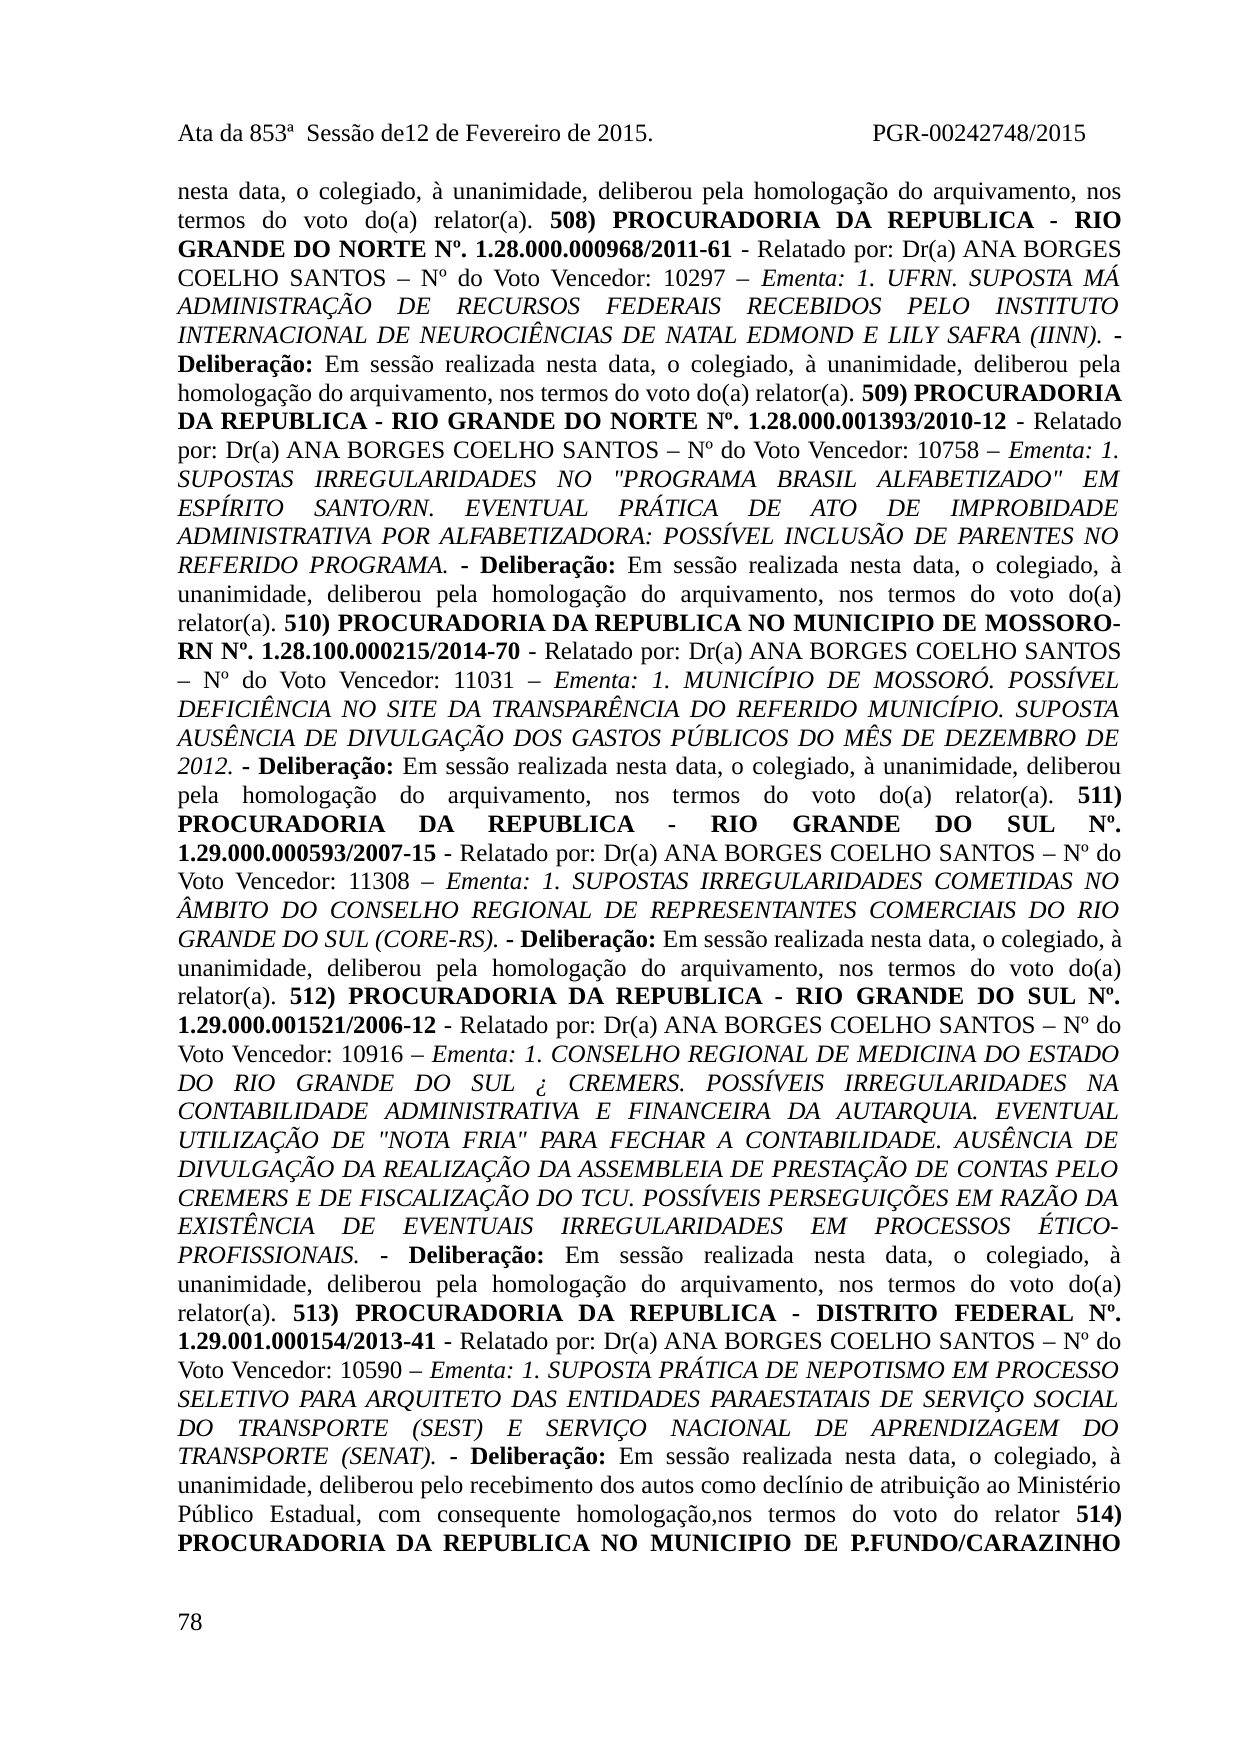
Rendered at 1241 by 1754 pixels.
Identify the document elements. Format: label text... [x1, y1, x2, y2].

text nesta data, o colegiado, à unanimidade, deliberou pela homologação do arquivamento, nos termos do voto do(a) relator(a). 508) PROCURADORIA DA REPUBLICA - RIO GRANDE DO NORTE Nº. 1.28.000.000968/2011-61 - Relatado por: Dr(a) ANA BORGES COELHO SANTOS – Nº do Voto Vencedor: 10297 – Ementa: 1. UFRN. SUPOSTA MÁ ADMINISTRAÇÃO DE RECURSOS FEDERAIS RECEBIDOS PELO INSTITUTO INTERNACIONAL DE NEUROCIÊNCIAS DE NATAL EDMOND E LILY SAFRA (IINN). - Deliberação: Em sessão realizada nesta data, o colegiado, à unanimidade, deliberou pela homologação do arquivamento, nos termos do voto do(a) relator(a). 509) PROCURADORIA DA REPUBLICA - RIO GRANDE DO NORTE Nº. 1.28.000.001393/2010-12 - Relatado por: Dr(a) ANA BORGES COELHO SANTOS – Nº do Voto Vencedor: 10758 – Ementa: 1. SUPOSTAS IRREGULARIDADES NO "PROGRAMA BRASIL ALFABETIZADO" EM ESPÍRITO SANTO/RN. EVENTUAL PRÁTICA DE ATO DE IMPROBIDADE ADMINISTRATIVA POR ALFABETIZADORA: POSSÍVEL INCLUSÃO DE PARENTES NO REFERIDO PROGRAMA. - Deliberação: Em sessão realizada nesta data, o colegiado, à unanimidade, deliberou pela homologação do arquivamento, nos termos do voto do(a) relator(a). 510) PROCURADORIA DA REPUBLICA NO MUNICIPIO DE MOSSORO-RN Nº. 1.28.100.000215/2014-70 - Relatado por: Dr(a) ANA BORGES COELHO SANTOS – Nº do Voto Vencedor: 11031 – Ementa: 1. MUNICÍPIO DE MOSSORÓ. POSSÍVEL DEFICIÊNCIA NO SITE DA TRANSPARÊNCIA DO REFERIDO MUNICÍPIO. SUPOSTA AUSÊNCIA DE DIVULGAÇÃO DOS GASTOS PÚBLICOS DO MÊS DE DEZEMBRO DE 2012. - Deliberação: Em sessão realizada nesta data, o colegiado, à unanimidade, deliberou pela homologação do arquivamento, nos termos do voto do(a) relator(a). 511) PROCURADORIA DA REPUBLICA - RIO GRANDE DO SUL Nº. 1.29.000.000593/2007-15 - Relatado por: Dr(a) ANA BORGES COELHO SANTOS – Nº do Voto Vencedor: 11308 – Ementa: 1. SUPOSTAS IRREGULARIDADES COMETIDAS NO ÂMBITO DO CONSELHO REGIONAL DE REPRESENTANTES COMERCIAIS DO RIO GRANDE DO SUL (CORE-RS). - Deliberação: Em sessão realizada nesta data, o colegiado, à unanimidade, deliberou pela homologação do arquivamento, nos termos do voto do(a) relator(a). 512) PROCURADORIA DA REPUBLICA - RIO GRANDE DO SUL Nº. 1.29.000.001521/2006-12 - Relatado por: Dr(a) ANA BORGES COELHO SANTOS – Nº do Voto Vencedor: 10916 – Ementa: 1. CONSELHO REGIONAL DE MEDICINA DO ESTADO DO RIO GRANDE DO SUL ¿ CREMERS. POSSÍVEIS IRREGULARIDADES NA CONTABILIDADE ADMINISTRATIVA E FINANCEIRA DA AUTARQUIA. EVENTUAL UTILIZAÇÃO DE "NOTA FRIA" PARA FECHAR A CONTABILIDADE. AUSÊNCIA DE DIVULGAÇÃO DA REALIZAÇÃO DA ASSEMBLEIA DE PRESTAÇÃO DE CONTAS PELO CREMERS E DE FISCALIZAÇÃO DO TCU. POSSÍVEIS PERSEGUIÇÕES EM RAZÃO DA EXISTÊNCIA DE EVENTUAIS IRREGULARIDADES EM PROCESSOS ÉTICO-PROFISSIONAIS. - Deliberação: Em sessão realizada nesta data, o colegiado, à unanimidade, deliberou pela homologação do arquivamento, nos termos do voto do(a) relator(a). 513) PROCURADORIA DA REPUBLICA - DISTRITO FEDERAL Nº. 1.29.001.000154/2013-41 - Relatado por: Dr(a) ANA BORGES COELHO SANTOS – Nº do Voto Vencedor: 10590 – Ementa: 1. SUPOSTA PRÁTICA DE NEPOTISMO EM PROCESSO SELETIVO PARA ARQUITETO DAS ENTIDADES PARAESTATAIS DE SERVIÇO SOCIAL DO TRANSPORTE (SEST) E SERVIÇO NACIONAL DE APRENDIZAGEM DO TRANSPORTE (SENAT). - Deliberação: Em sessão realizada nesta data, o colegiado, à unanimidade, deliberou pelo recebimento dos autos como declínio de atribuição ao Ministério Público Estadual, com consequente homologação,nos termos do voto do relator 514) PROCURADORIA DA REPUBLICA NO MUNICIPIO DE P.FUNDO/CARAZINHO [177, 176, 1122, 1556]
